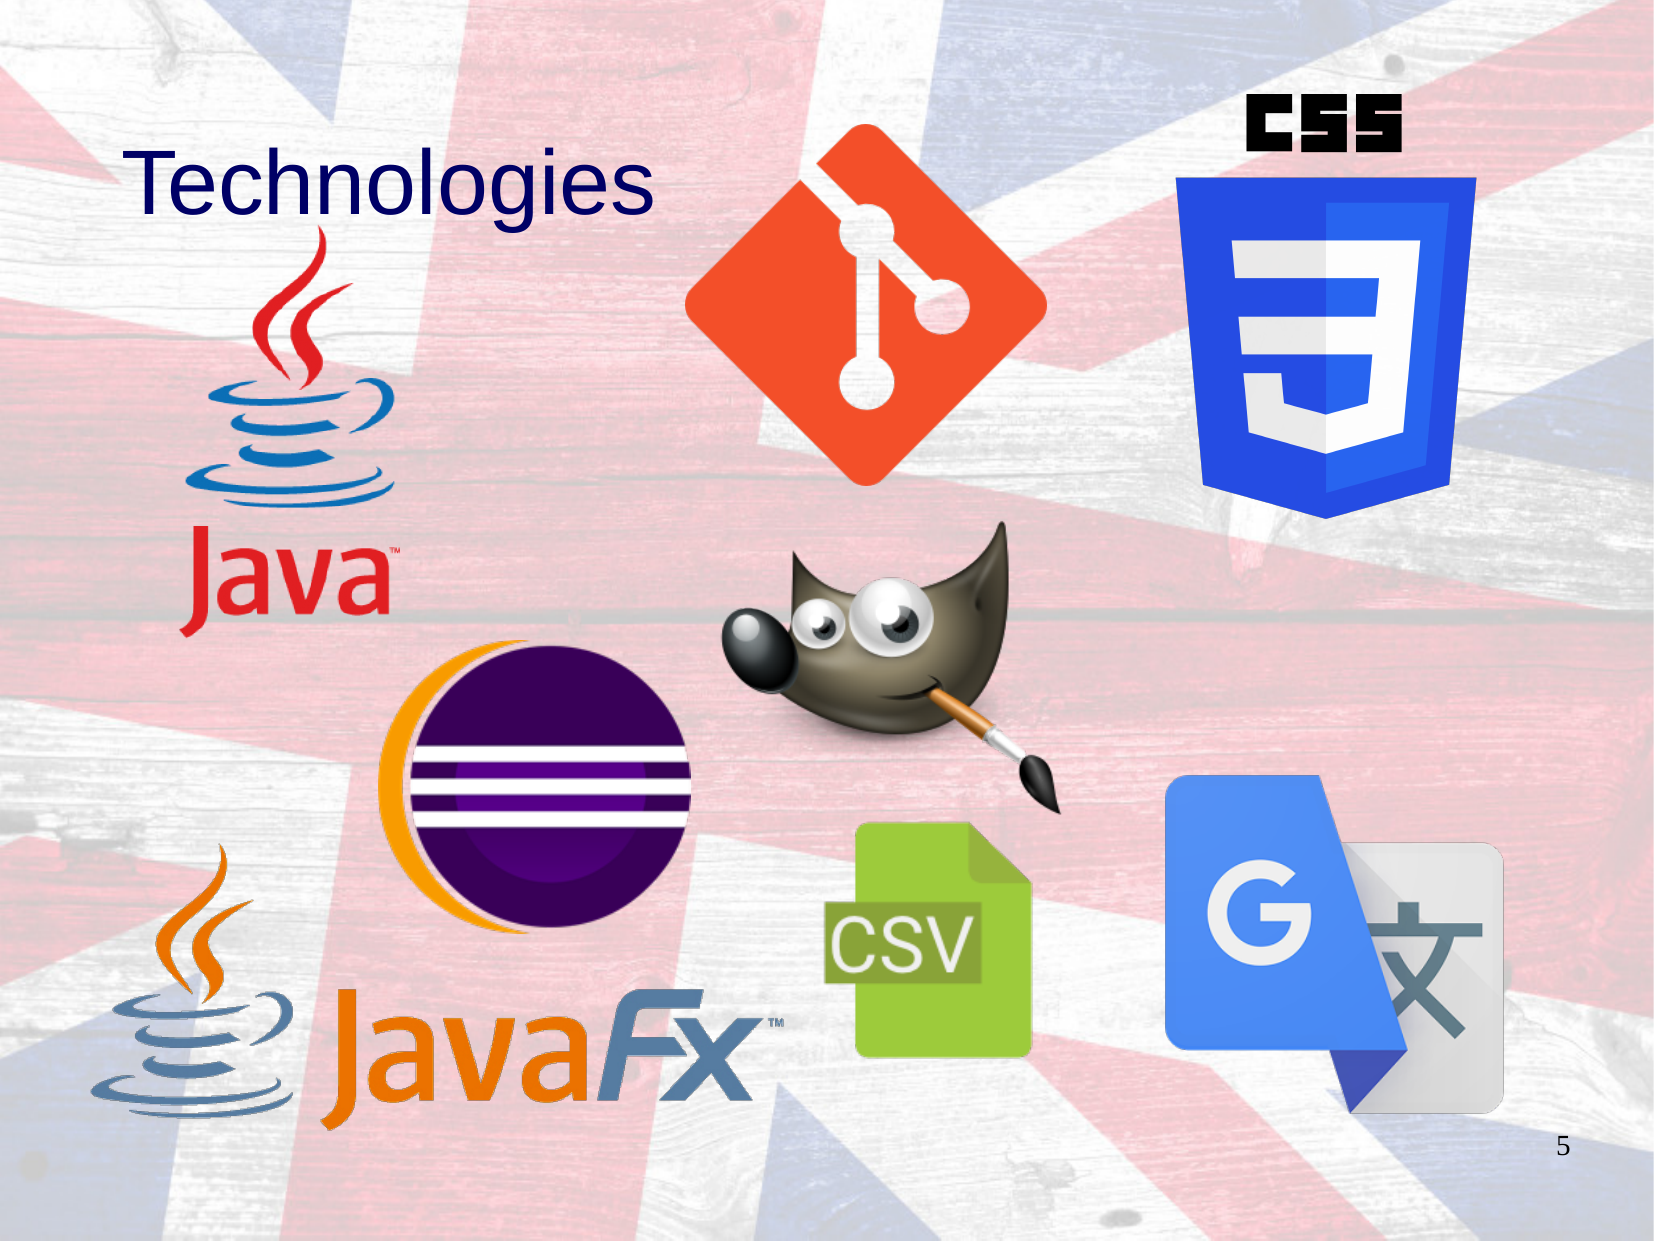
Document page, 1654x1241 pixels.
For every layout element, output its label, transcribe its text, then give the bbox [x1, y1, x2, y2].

picture [0, 0, 1654, 1241]
text_box Technologies [106, 124, 685, 242]
